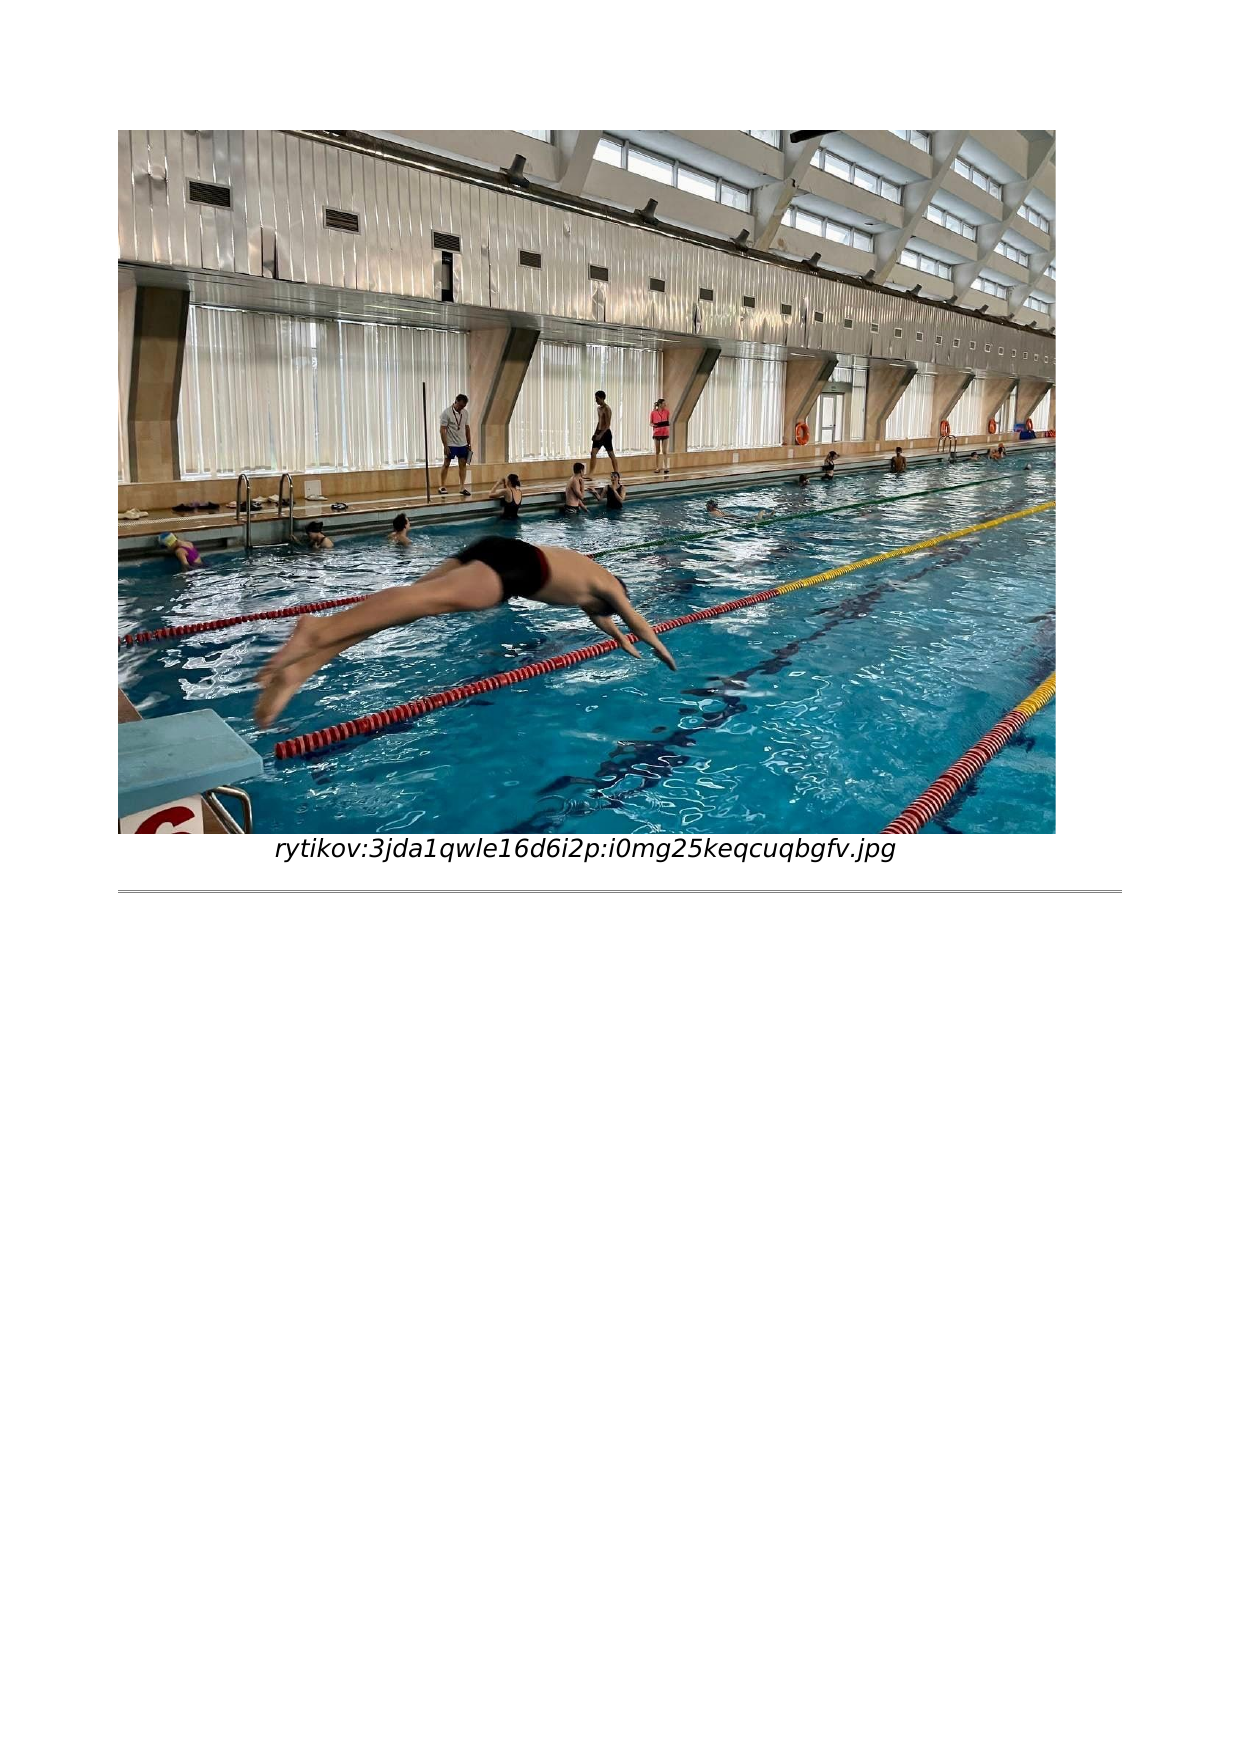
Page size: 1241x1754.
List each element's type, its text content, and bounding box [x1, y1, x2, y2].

picture [675, 709, 687, 713]
picture [586, 753, 599, 762]
picture [411, 814, 421, 823]
picture [595, 711, 605, 720]
picture [998, 800, 1056, 834]
picture [118, 130, 1056, 834]
picture [963, 797, 984, 806]
picture [674, 829, 693, 834]
text rytikov:3jda1qwle16d6i2p:i0mg25keqcuqbgfv.jpg [118, 834, 1056, 863]
picture [739, 810, 762, 821]
picture [778, 799, 789, 815]
picture [663, 704, 671, 717]
picture [676, 788, 685, 799]
picture [787, 786, 806, 809]
picture [501, 815, 565, 834]
picture [686, 776, 739, 817]
picture [468, 747, 485, 756]
picture [612, 692, 651, 704]
picture [632, 826, 646, 834]
picture [575, 810, 587, 815]
picture [670, 809, 693, 825]
picture [558, 758, 567, 765]
picture [624, 823, 633, 834]
picture [987, 802, 994, 810]
picture [769, 809, 783, 827]
picture [542, 730, 552, 739]
picture [566, 821, 578, 827]
picture [584, 818, 594, 823]
picture [584, 802, 597, 809]
picture [463, 725, 475, 730]
picture [536, 710, 563, 716]
